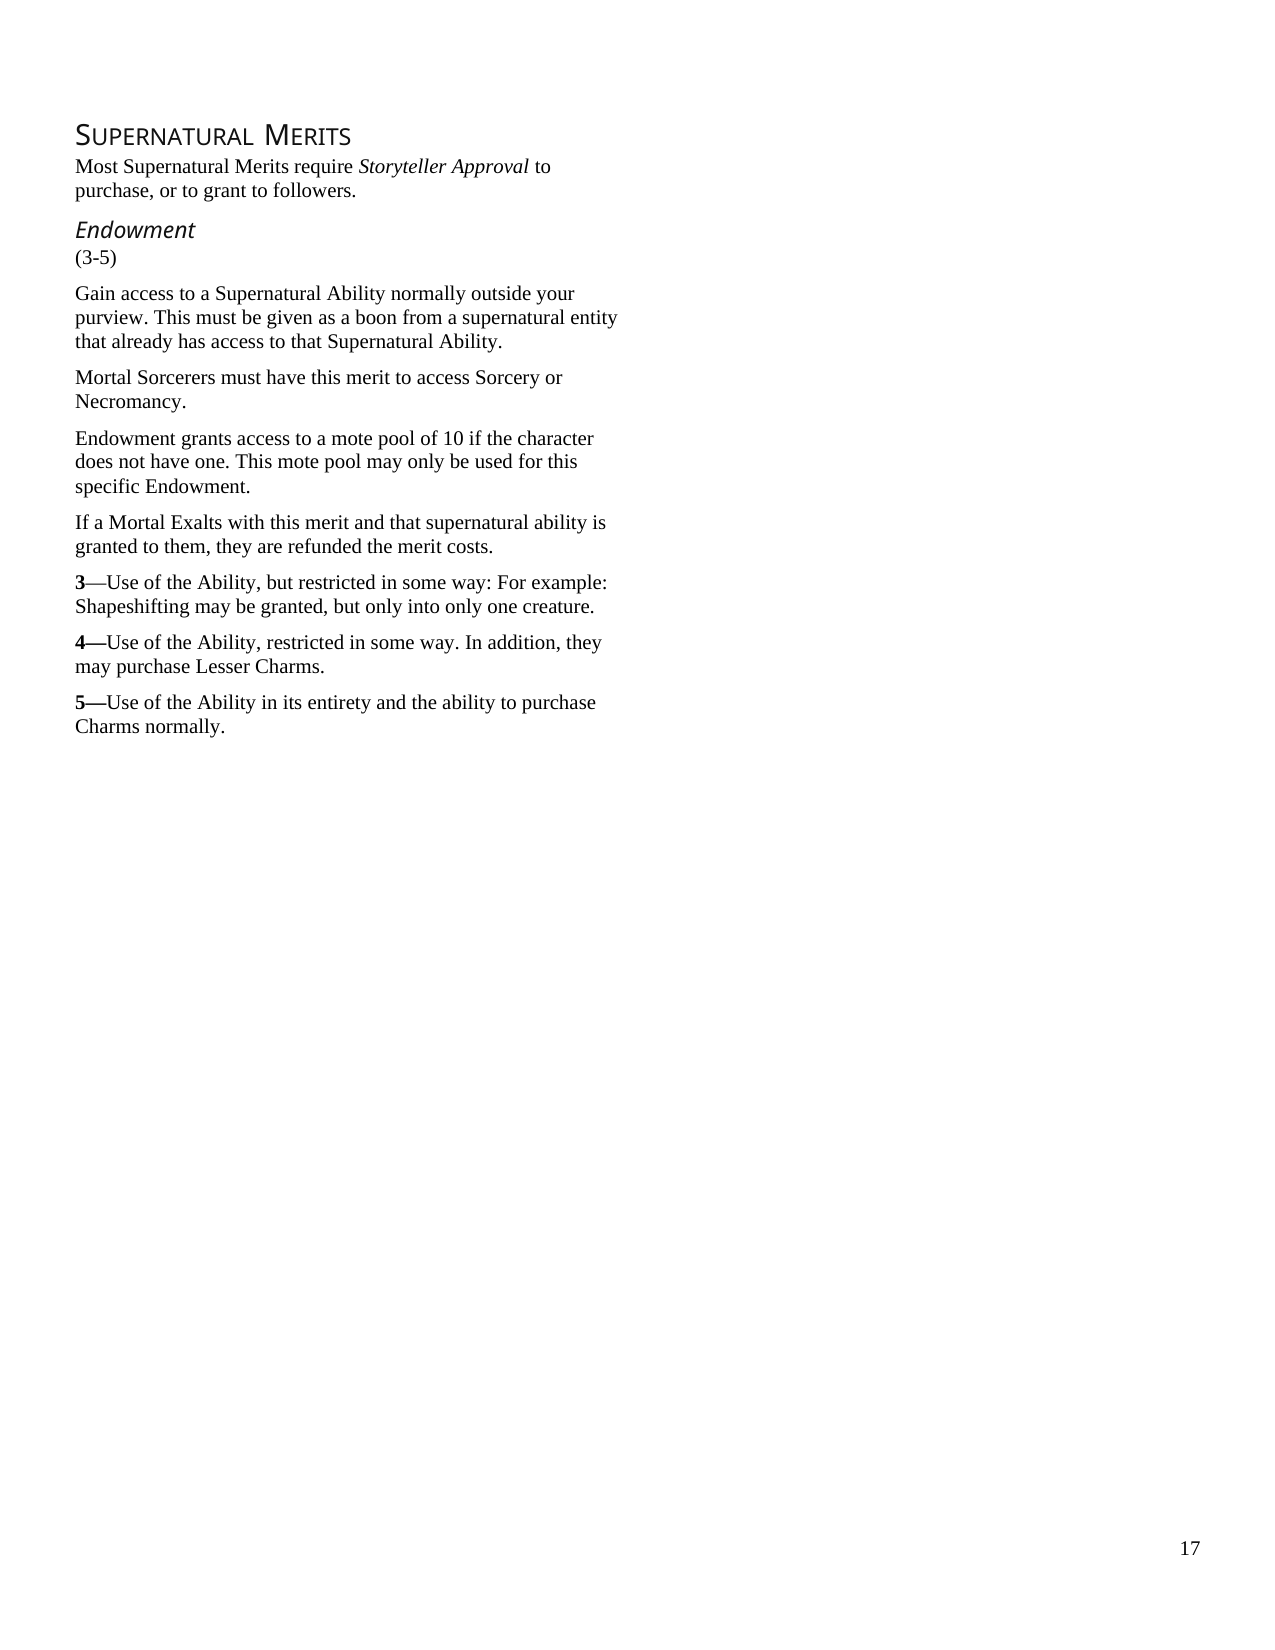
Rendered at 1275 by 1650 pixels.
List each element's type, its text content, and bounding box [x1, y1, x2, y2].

text 4—Use of the Ability, restricted in some way. In addition, they may purchase Lesser Charms. [75, 630, 622, 678]
text 3—Use of the Ability, but restricted in some way: For example: Shapeshifting may be granted, but only into only one creature. [75, 570, 622, 618]
text 5—Use of the Ability in its entirety and the ability to purchase Charms normally. [75, 690, 622, 738]
text Mortal Sorcerers must have this merit to access Sorcery or Necromancy. [75, 365, 622, 413]
subtitle Endowment [75, 214, 622, 245]
text Gain access to a Supernatural Ability normally outside your purview. This must be given as a boon from a supernatural entity that already has access to that Supernatural Ability. [75, 281, 622, 353]
subtitle Supernatural Merits [75, 114, 622, 154]
text If a Mortal Exalts with this merit and that supernatural ability is granted to them, they are refunded the merit costs. [75, 509, 622, 558]
text Most Supernatural Merits require Storyteller Approval to purchase, or to grant to followers. [75, 154, 622, 202]
text Endowment grants access to a mote pool of 10 if the character does not have one. This mote pool may only be used for this specific Endowment. [75, 425, 622, 498]
text (3-5) [75, 245, 622, 269]
